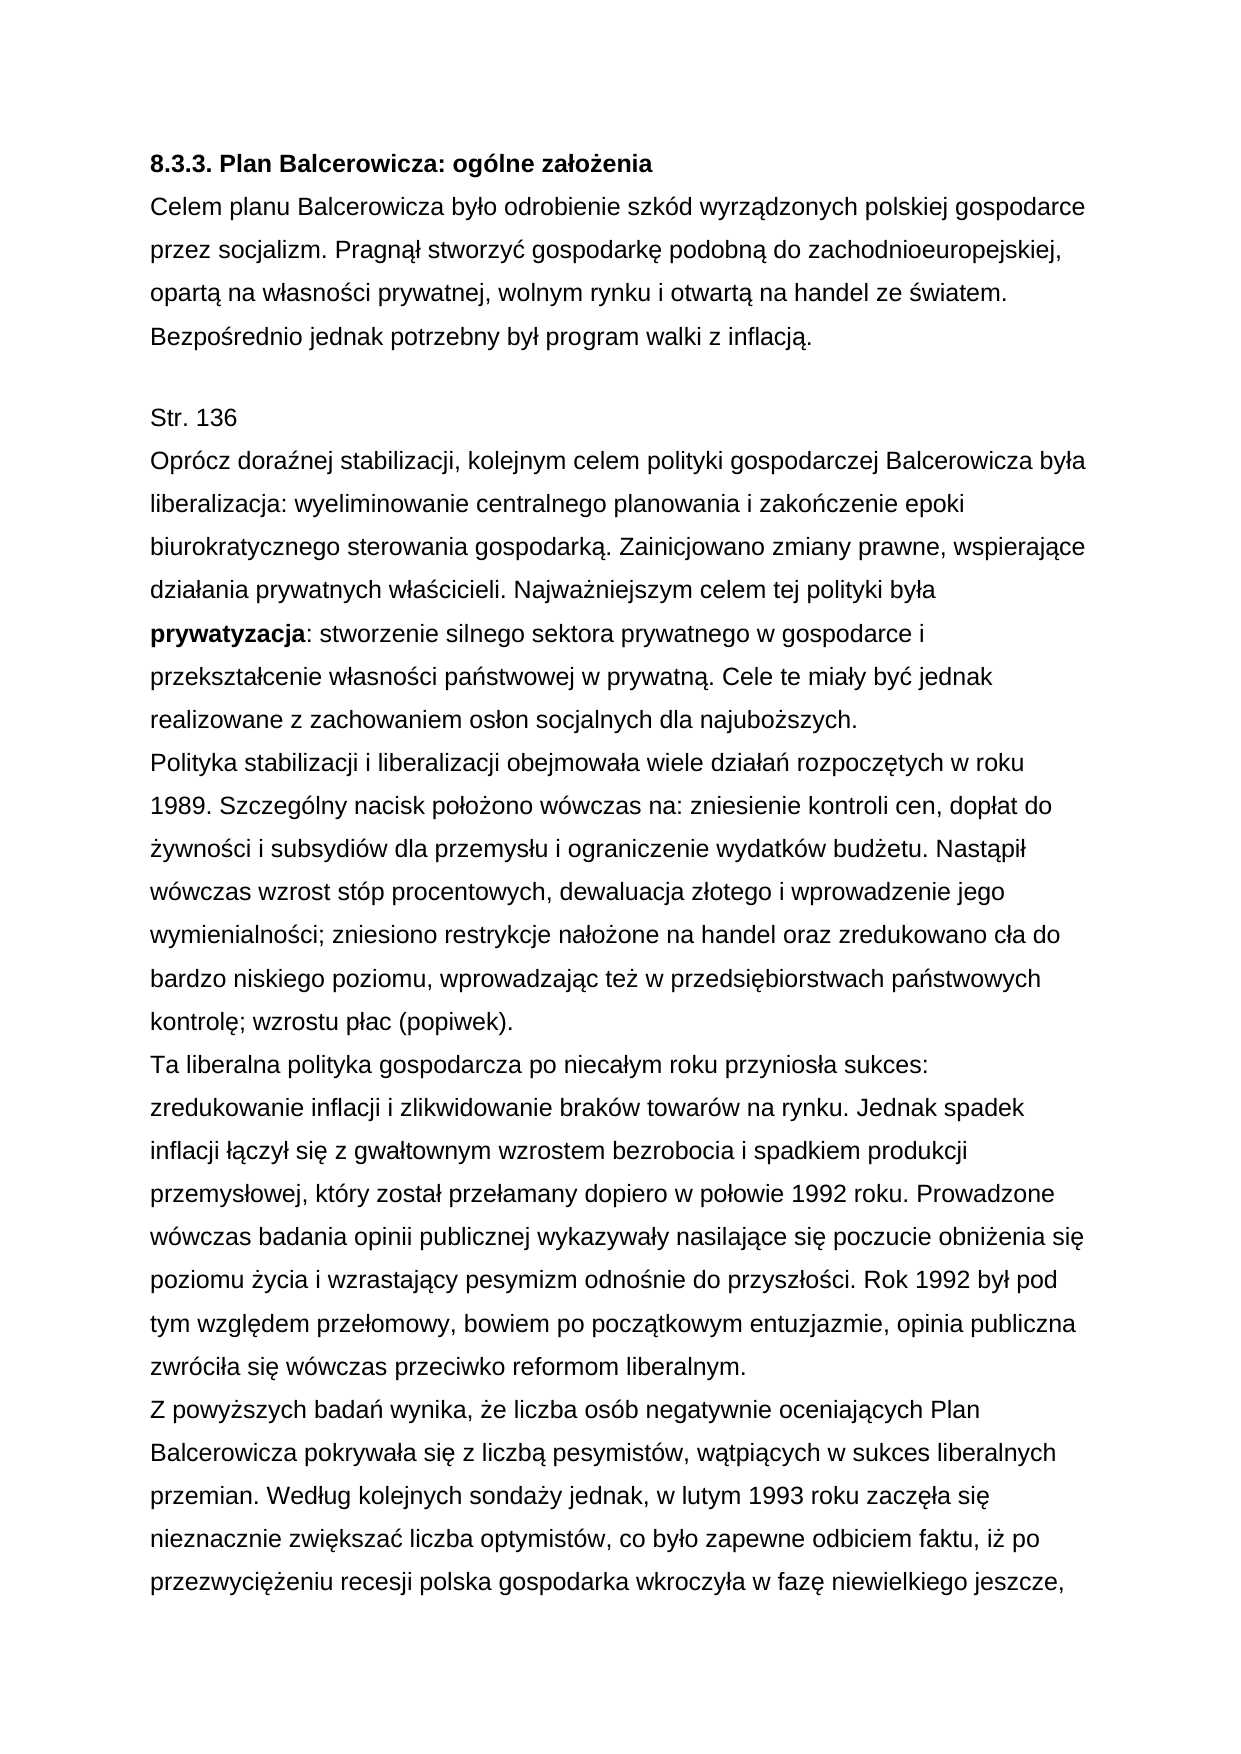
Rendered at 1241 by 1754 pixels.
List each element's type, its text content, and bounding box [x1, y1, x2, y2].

text Celem planu Balcerowicza było odrobienie szkód wyrządzonych polskiej gospodarce przez socjalizm. Pragnął stworzyć gospodarkę podobną do zachodnioeuropejskiej, opartą na własności prywatnej, wolnym rynku i otwartą na handel ze światem. Bezpośrednio jednak potrzebny był program walki z inflacją. [150, 192, 1091, 350]
subtitle 8.3.3. Plan Balcerowicza: ogólne założenia [150, 149, 1091, 178]
text Oprócz doraźnej stabilizacji, kolejnym celem polityki gospodarczej Balcerowicza była liberalizacja: wyeliminowanie centralnego planowania i zakończenie epoki biurokratycznego sterowania gospodarką. Zainicjowano zmiany prawne, wspierające działania prywatnych właścicieli. Najważniejszym celem tej polityki była prywatyzacja: stworzenie silnego sektora prywatnego w gospodarce i przekształcenie własności państwowej w prywatną. Cele te miały być jednak realizowane z zachowaniem osłon socjalnych dla najuboższych. [150, 446, 1091, 734]
text Polityka stabilizacji i liberalizacji obejmowała wiele działań rozpoczętych w roku 1989. Szczególny nacisk położono wówczas na: zniesienie kontroli cen, dopłat do żywności i subsydiów dla przemysłu i ograniczenie wydatków budżetu. Nastąpił wówczas wzrost stóp procentowych, dewaluacja złotego i wprowadzenie jego wymienialności; zniesiono restrykcje nałożone na handel oraz zredukowano cła do bardzo niskiego poziomu, wprowadzając też w przedsiębiorstwach państwowych kontrolę; wzrostu płac (popiwek). [150, 748, 1091, 1036]
text Z powyższych badań wynika, że liczba osób negatywnie oceniających Plan Balcerowicza pokrywała się z liczbą pesymistów, wątpiących w sukces liberalnych przemian. Według kolejnych sondaży jednak, w lutym 1993 roku zaczęła się nieznacznie zwiększać liczba optymistów, co było zapewne odbiciem faktu, iż po przezwyciężeniu recesji polska gospodarka wkroczyła w fazę niewielkiego jeszcze, [150, 1395, 1091, 1596]
text Ta liberalna polityka gospodarcza po niecałym roku przyniosła sukces: zredukowanie inflacji i zlikwidowanie braków towarów na rynku. Jednak spadek inflacji łączył się z gwałtownym wzrostem bezrobocia i spadkiem produkcji przemysłowej, który został przełamany dopiero w połowie 1992 roku. Prowadzone wówczas badania opinii publicznej wykazywały nasilające się poczucie obniżenia się poziomu życia i wzrastający pesymizm odnośnie do przyszłości. Rok 1992 był pod tym względem przełomowy, bowiem po początkowym entuzjazmie, opinia publiczna zwróciła się wówczas przeciwko reformom liberalnym. [150, 1050, 1091, 1381]
text Str. 136 [150, 403, 1091, 432]
